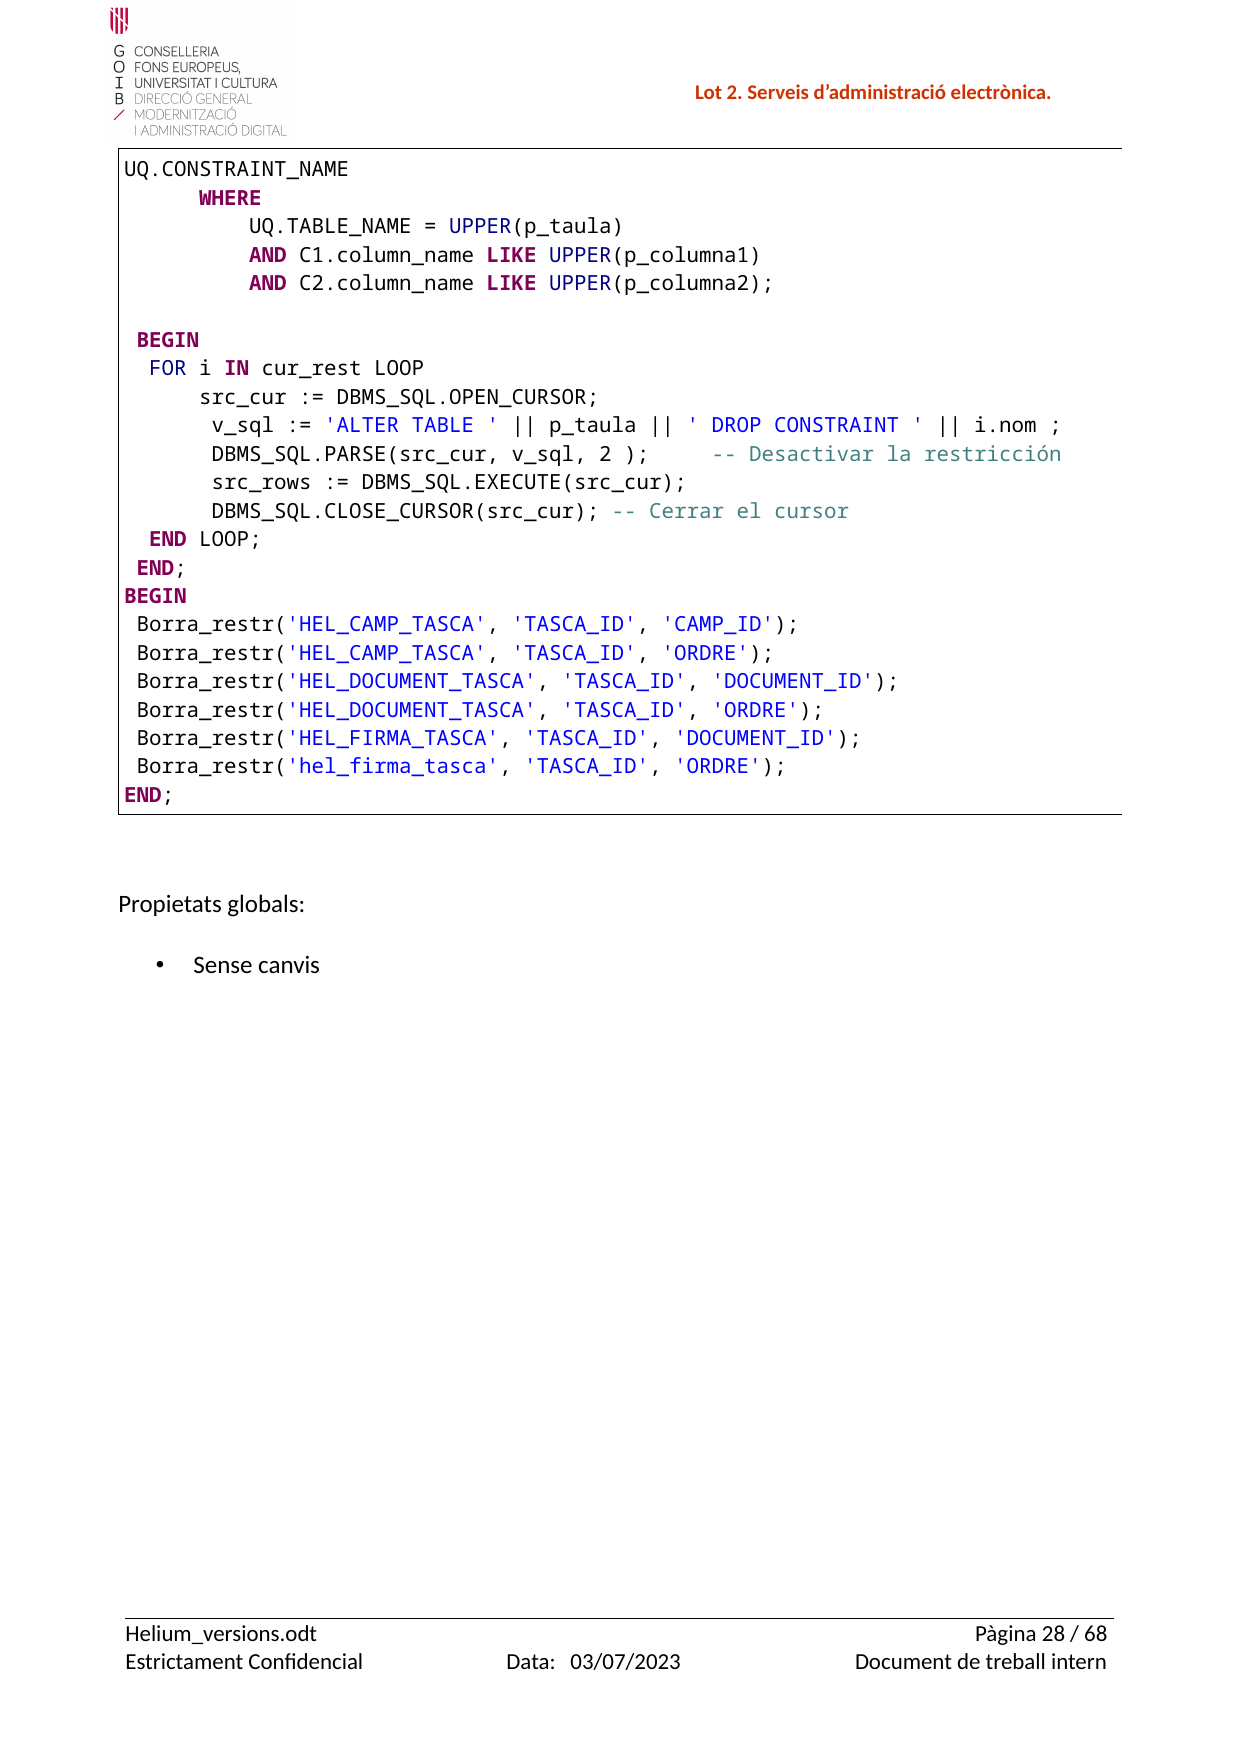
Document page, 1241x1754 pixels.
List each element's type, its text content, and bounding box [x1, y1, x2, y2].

table_header UQ.CONSTRAINT_NAME WHERE UQ.TABLE_NAME = UPPER(p_taula) AND C1.column_name LIKE UPPER(p_columna1) AND C2.column_name LIKE UPPER(p_columna2); BEGIN FOR i IN cur_rest LOOP src_cur := DBMS_SQL.OPEN_CURSOR; v_sql := 'ALTER TABLE ' || p_taula || ' DROP CONSTRAINT ' || i.nom ; DBMS_SQL.PARSE(src_cur, v_sql, 2 ); -- Desactivar la restricción src_rows := DBMS_SQL.EXECUTE(src_cur); DBMS_SQL.CLOSE_CURSOR(src_cur); -- Cerrar el cursor END LOOP; END; BEGIN Borra_restr('HEL_CAMP_TASCA', 'TASCA_ID', 'CAMP_ID'); Borra_restr('HEL_CAMP_TASCA', 'TASCA_ID', 'ORDRE'); Borra_restr('HEL_DOCUMENT_TASCA', 'TASCA_ID', 'DOCUMENT_ID'); Borra_restr('HEL_DOCUMENT_TASCA', 'TASCA_ID', 'ORDRE'); Borra_restr('HEL_FIRMA_TASCA', 'TASCA_ID', 'DOCUMENT_ID'); Borra_restr('hel_firma_tasca', 'TASCA_ID', 'ORDRE'); END; [119, 149, 1122, 814]
text Propietats globals: [118, 888, 1122, 919]
list Sense canvis [156, 949, 1122, 980]
picture [100, 0, 297, 144]
